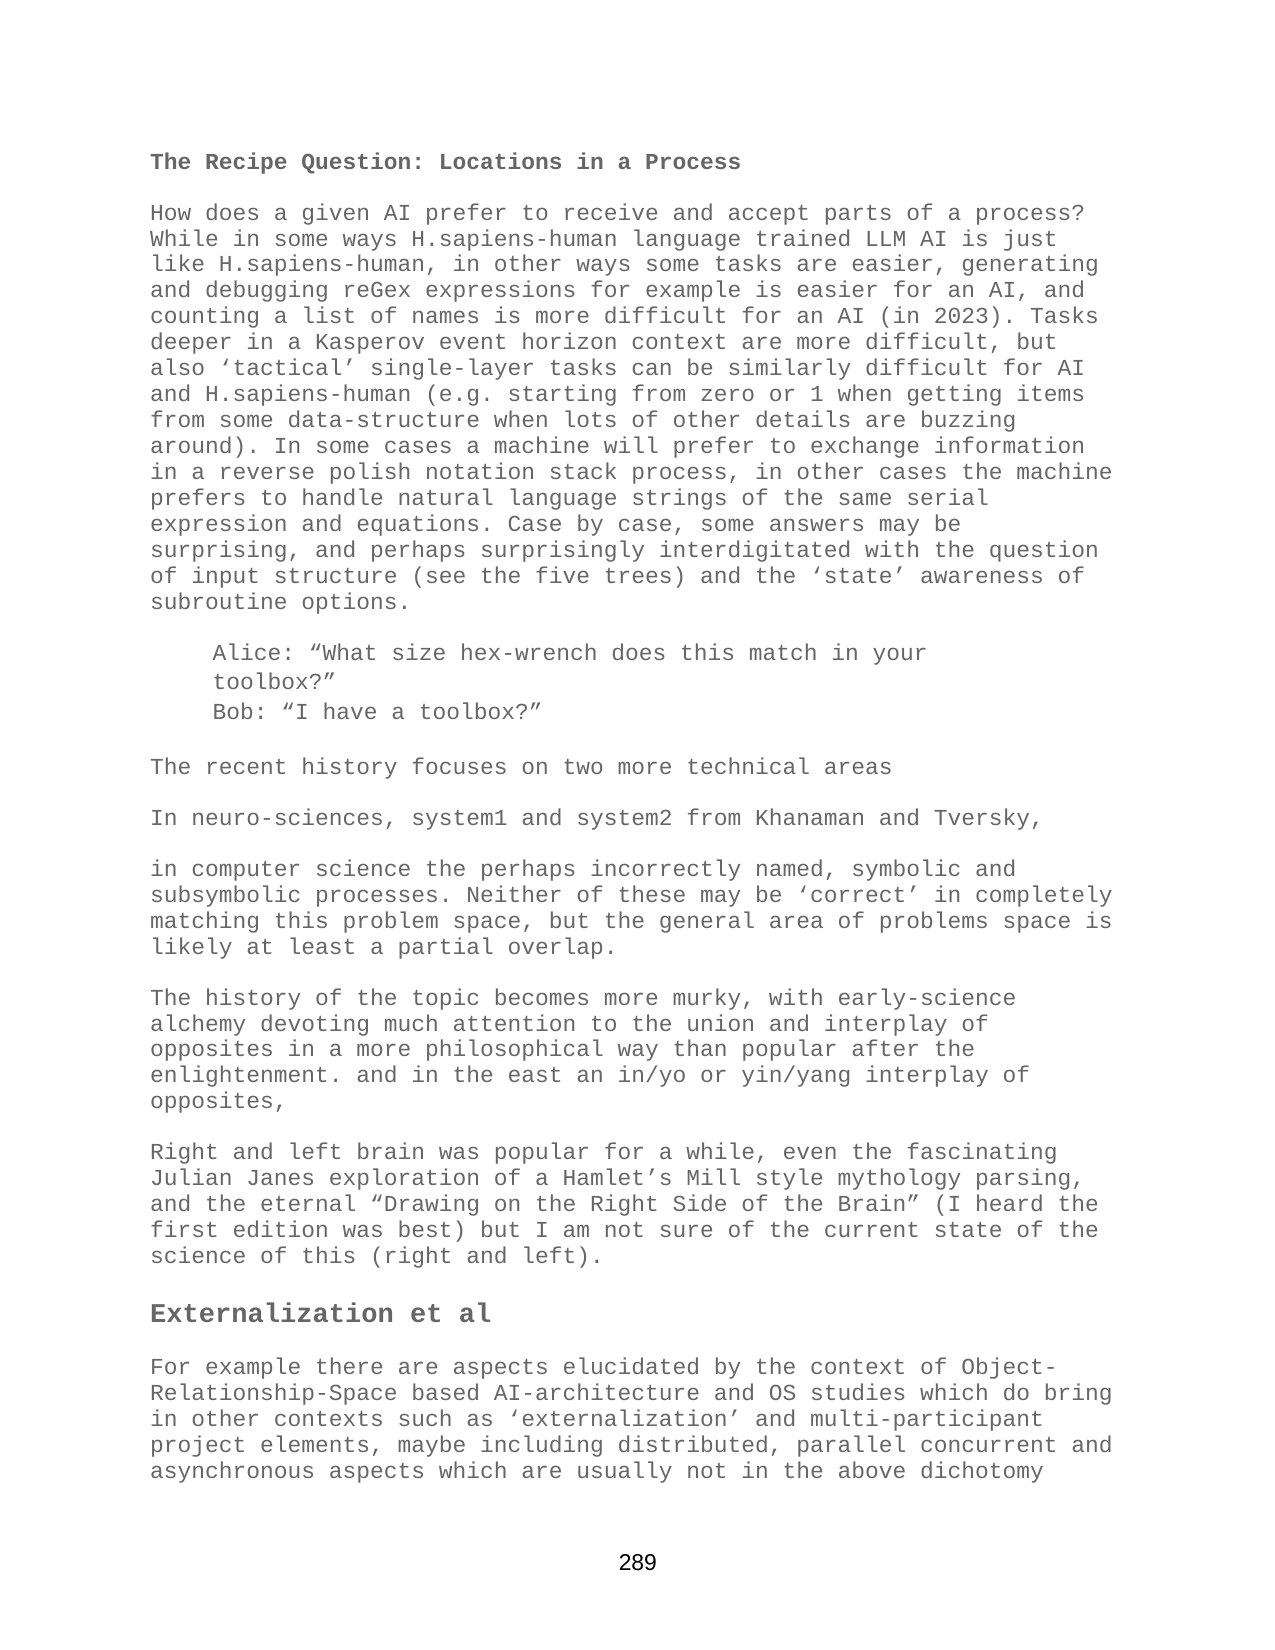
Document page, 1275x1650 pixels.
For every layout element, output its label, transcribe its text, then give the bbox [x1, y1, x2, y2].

text Bob: “I have a toolbox?” [212, 701, 1062, 726]
text The recent history focuses on two more technical areas [150, 755, 1125, 781]
text Alice: “What size hex-wrench does this match in your toolbox?” [212, 641, 1062, 697]
text in computer science the perhaps incorrectly named, symbolic and subsymbolic processes. Neither of these may be ‘correct’ in completely matching this problem space, but the general area of problems space is likely at least a partial overlap. [150, 857, 1125, 961]
text Right and left brain was popular for a while, even the fascinating Julian Janes exploration of a Hamlet’s Mill style mythology parsing, and the eternal “Drawing on the Right Side of the Brain” (I heard the first edition was best) but I am not sure of the current state of the science of this (right and left). [150, 1141, 1125, 1270]
text The history of the topic becomes more murky, with early-science alchemy devoting much attention to the union and interplay of opposites in a more philosophical way than popular after the enlightenment. and in the east an in/yo or yin/yang interplay of opposites, [150, 986, 1125, 1116]
text For example there are aspects elucidated by the context of Object-Relationship-Space based AI-architecture and OS studies which do bring in other contexts such as ‘externalization’ and multi-participant project elements, maybe including distributed, parallel concurrent and asynchronous aspects which are usually not in the above dichotomy [150, 1355, 1125, 1485]
text The Recipe Question: Locations in a Process [150, 150, 1125, 176]
text In neuro-sciences, system1 and system2 from Khanaman and Tversky, [150, 806, 1125, 832]
text How does a given AI prefer to receive and accept parts of a process? While in some ways H.sapiens-human language trained LLM AI is just like H.sapiens-human, in other ways some tasks are easier, generating and debugging reGex expressions for example is easier for an AI, and counting a list of names is more difficult for an AI (in 2023). Tasks deeper in a Kasperov event horizon context are more difficult, but also ‘tactical’ single-layer tasks can be similarly difficult for AI and H.sapiens-human (e.g. starting from zero or 1 when getting items from some data-structure when lots of other details are buzzing around). In some cases a machine will prefer to exchange information in a reverse polish notation stack process, in other cases the machine prefers to handle natural language strings of the same serial expression and equations. Case by case, some answers may be surprising, and perhaps surprisingly interdigitated with the question of input structure (see the five trees) and the ‘state’ awareness of subroutine options. [150, 201, 1125, 616]
subtitle Externalization et al [150, 1299, 1125, 1330]
